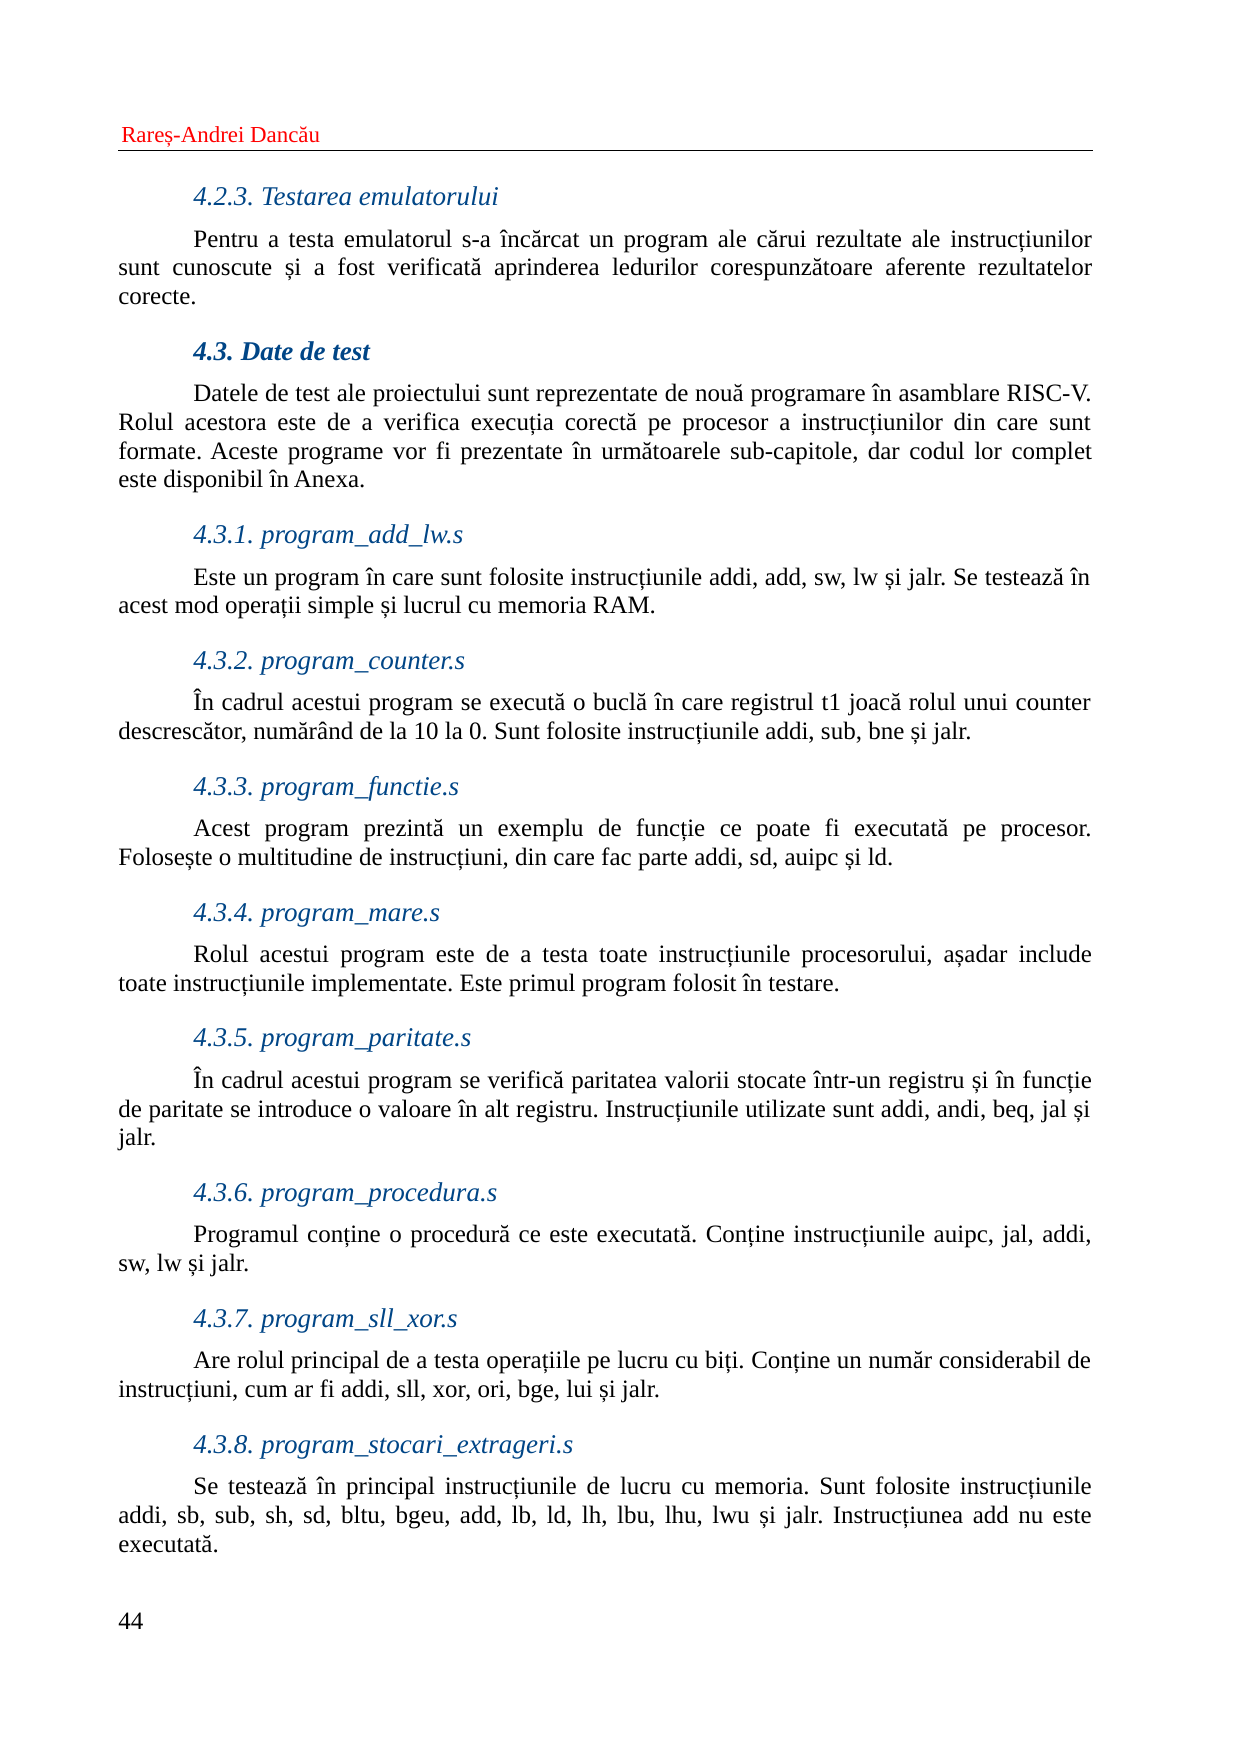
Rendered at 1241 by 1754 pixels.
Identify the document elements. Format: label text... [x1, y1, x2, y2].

text Este un program în care sunt folosite instrucțiunile addi, add, sw, lw și jalr. Se testează în acest mod operații simple și lucrul cu memoria RAM. [118, 562, 1093, 619]
subtitle program_counter.s [193, 644, 1093, 675]
text Se testează în principal instrucțiunile de lucru cu memoria. Sunt folosite instrucțiunile addi, sb, sub, sh, sd, bltu, bgeu, add, lb, ld, lh, lbu, lhu, lwu și jalr. Instrucțiunea add nu este executată. [118, 1471, 1093, 1557]
subtitle program_functie.s [193, 770, 1093, 801]
subtitle program_sll_xor.s [193, 1302, 1093, 1333]
subtitle Date de test [193, 335, 1093, 366]
text Acest program prezintă un exemplu de funcție ce poate fi executată pe procesor. Folosește o multitudine de instrucțiuni, din care fac parte addi, sd, auipc și ld. [118, 813, 1093, 871]
text Programul conține o procedură ce este executată. Conține instrucțiunile auipc, jal, addi, sw, lw și jalr. [118, 1219, 1093, 1277]
subtitle program_add_lw.s [193, 518, 1093, 549]
text Pentru a testa emulatorul s-a încărcat un program ale cărui rezultate ale instrucțiunilor sunt cunoscute și a fost verificată aprinderea ledurilor corespunzătoare aferente rezultatelor corecte. [118, 224, 1093, 310]
text Are rolul principal de a testa operațiile pe lucru cu biți. Conține un număr considerabil de instrucțiuni, cum ar fi addi, sll, xor, ori, bge, lui și jalr. [118, 1345, 1093, 1403]
subtitle Testarea emulatorului [193, 180, 1093, 211]
subtitle program_procedura.s [193, 1176, 1093, 1207]
text În cadrul acestui program se verifică paritatea valorii stocate într-un registru și în funcție de paritate se introduce o valoare în alt registru. Instrucțiunile utilizate sunt addi, andi, beq, jal și jalr. [118, 1065, 1093, 1151]
subtitle program_stocari_extrageri.s [193, 1428, 1093, 1459]
subtitle program_mare.s [193, 896, 1093, 927]
subtitle program_paritate.s [193, 1021, 1093, 1053]
text Rolul acestui program este de a testa toate instrucțiunile procesorului, așadar include toate instrucțiunile implementate. Este primul program folosit în testare. [118, 939, 1093, 997]
text Datele de test ale proiectului sunt reprezentate de nouă programare în asamblare RISC-V. Rolul acestora este de a verifica execuția corectă pe procesor a instrucțiunilor din care sunt formate. Aceste programe vor fi prezentate în următoarele sub-capitole, dar codul lor complet este disponibil în Anexa. [118, 378, 1093, 493]
text În cadrul acestui program se execută o buclă în care registrul t1 joacă rolul unui counter descrescător, numărând de la 10 la 0. Sunt folosite instrucțiunile addi, sub, bne și jalr. [118, 687, 1093, 745]
